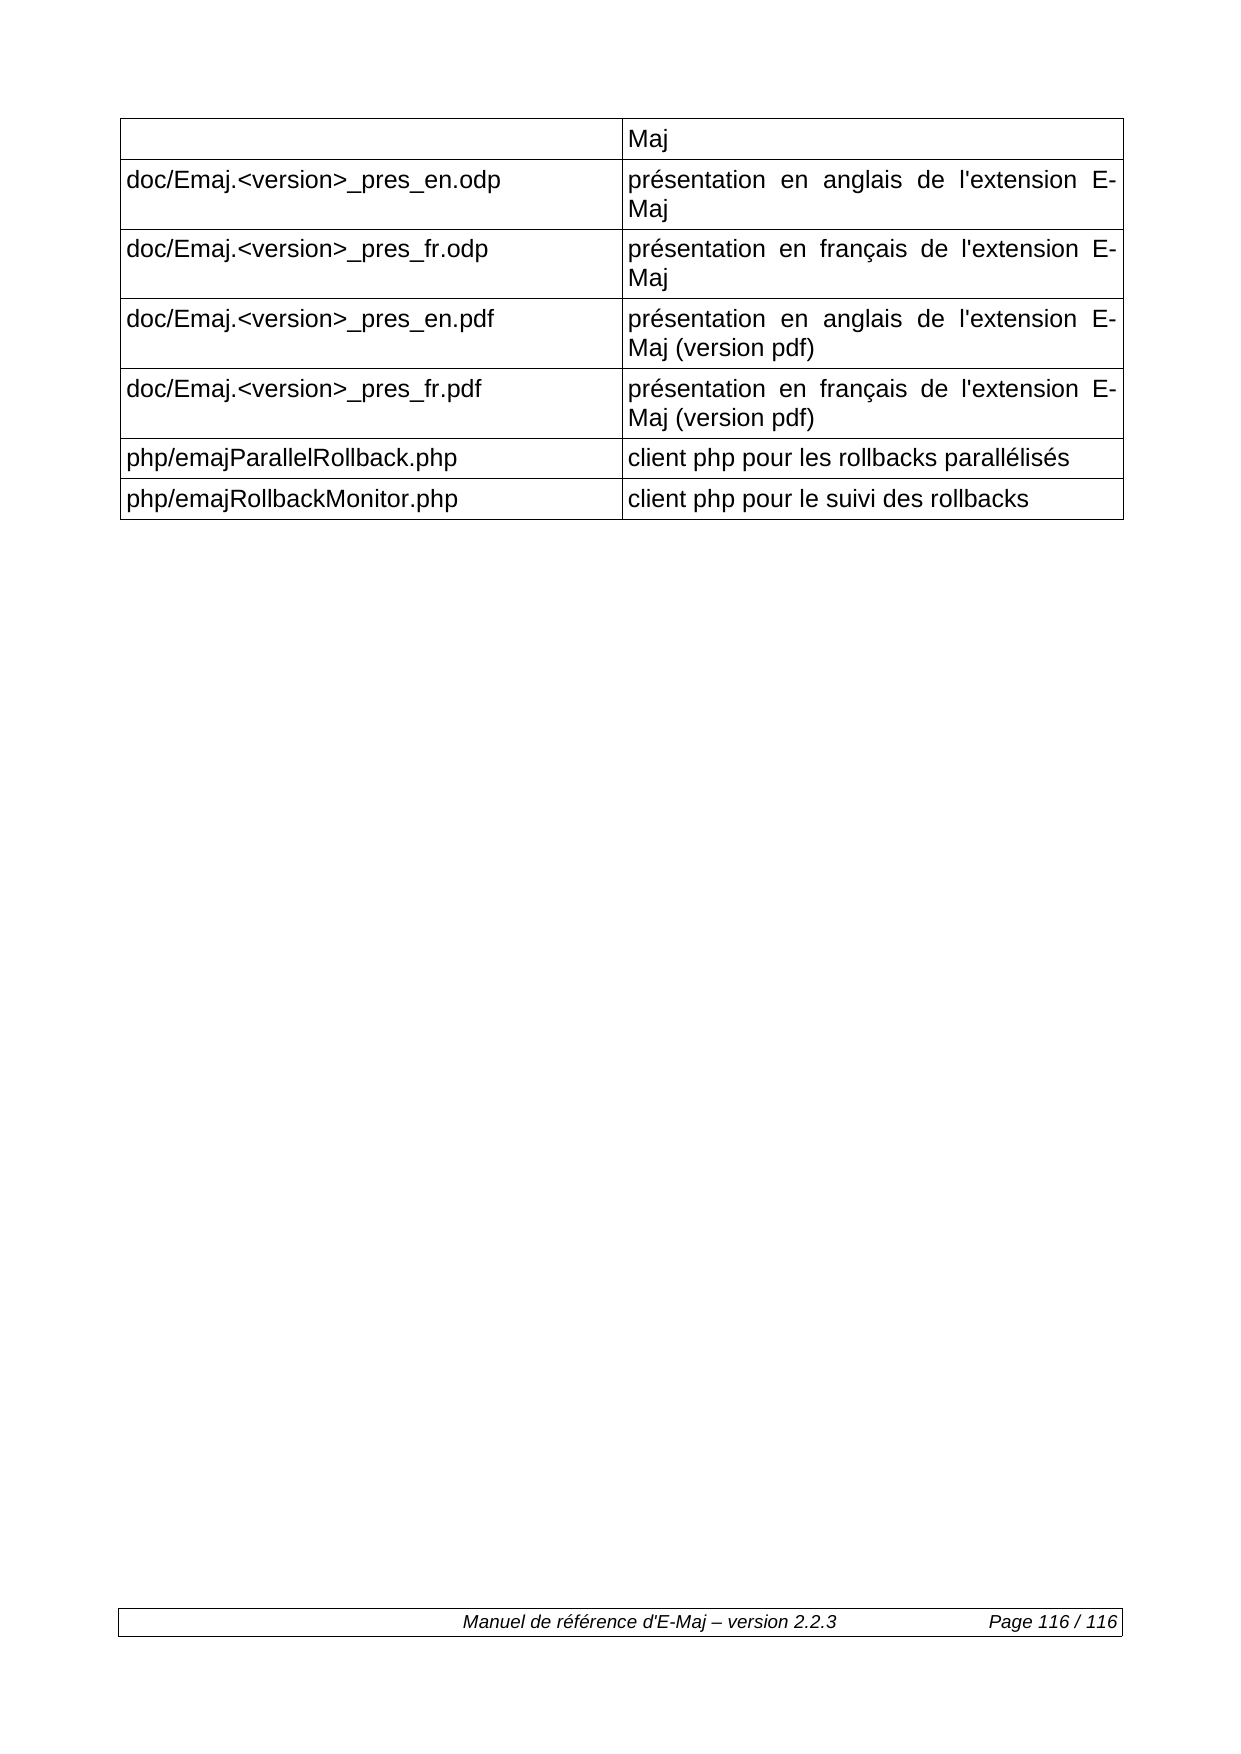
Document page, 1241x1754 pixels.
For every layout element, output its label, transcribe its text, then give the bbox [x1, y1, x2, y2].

table_cell client php pour le suivi des rollbacks [623, 479, 1123, 519]
table_cell php/emajParallelRollback.php [121, 439, 622, 478]
table_cell client php pour les rollbacks parallélisés [623, 439, 1123, 478]
table_cell php/emajRollbackMonitor.php [121, 479, 622, 519]
table_cell [121, 119, 622, 159]
table_cell doc/Emaj.<version>_pres_en.odp [121, 160, 622, 228]
table_cell doc/Emaj.<version>_pres_en.pdf [121, 299, 622, 368]
table_cell présentation en français de l'extension E-Maj (version pdf) [623, 369, 1123, 437]
table_cell présentation en anglais de l'extension E-Maj (version pdf) [623, 299, 1123, 368]
table_cell doc/Emaj.<version>_pres_fr.pdf [121, 369, 622, 437]
table_cell présentation en français de l'extension E-Maj [623, 230, 1123, 298]
table_cell doc/Emaj.<version>_pres_fr.odp [121, 230, 622, 298]
table_cell Maj [623, 119, 1123, 159]
table_cell présentation en anglais de l'extension E-Maj [623, 160, 1123, 228]
